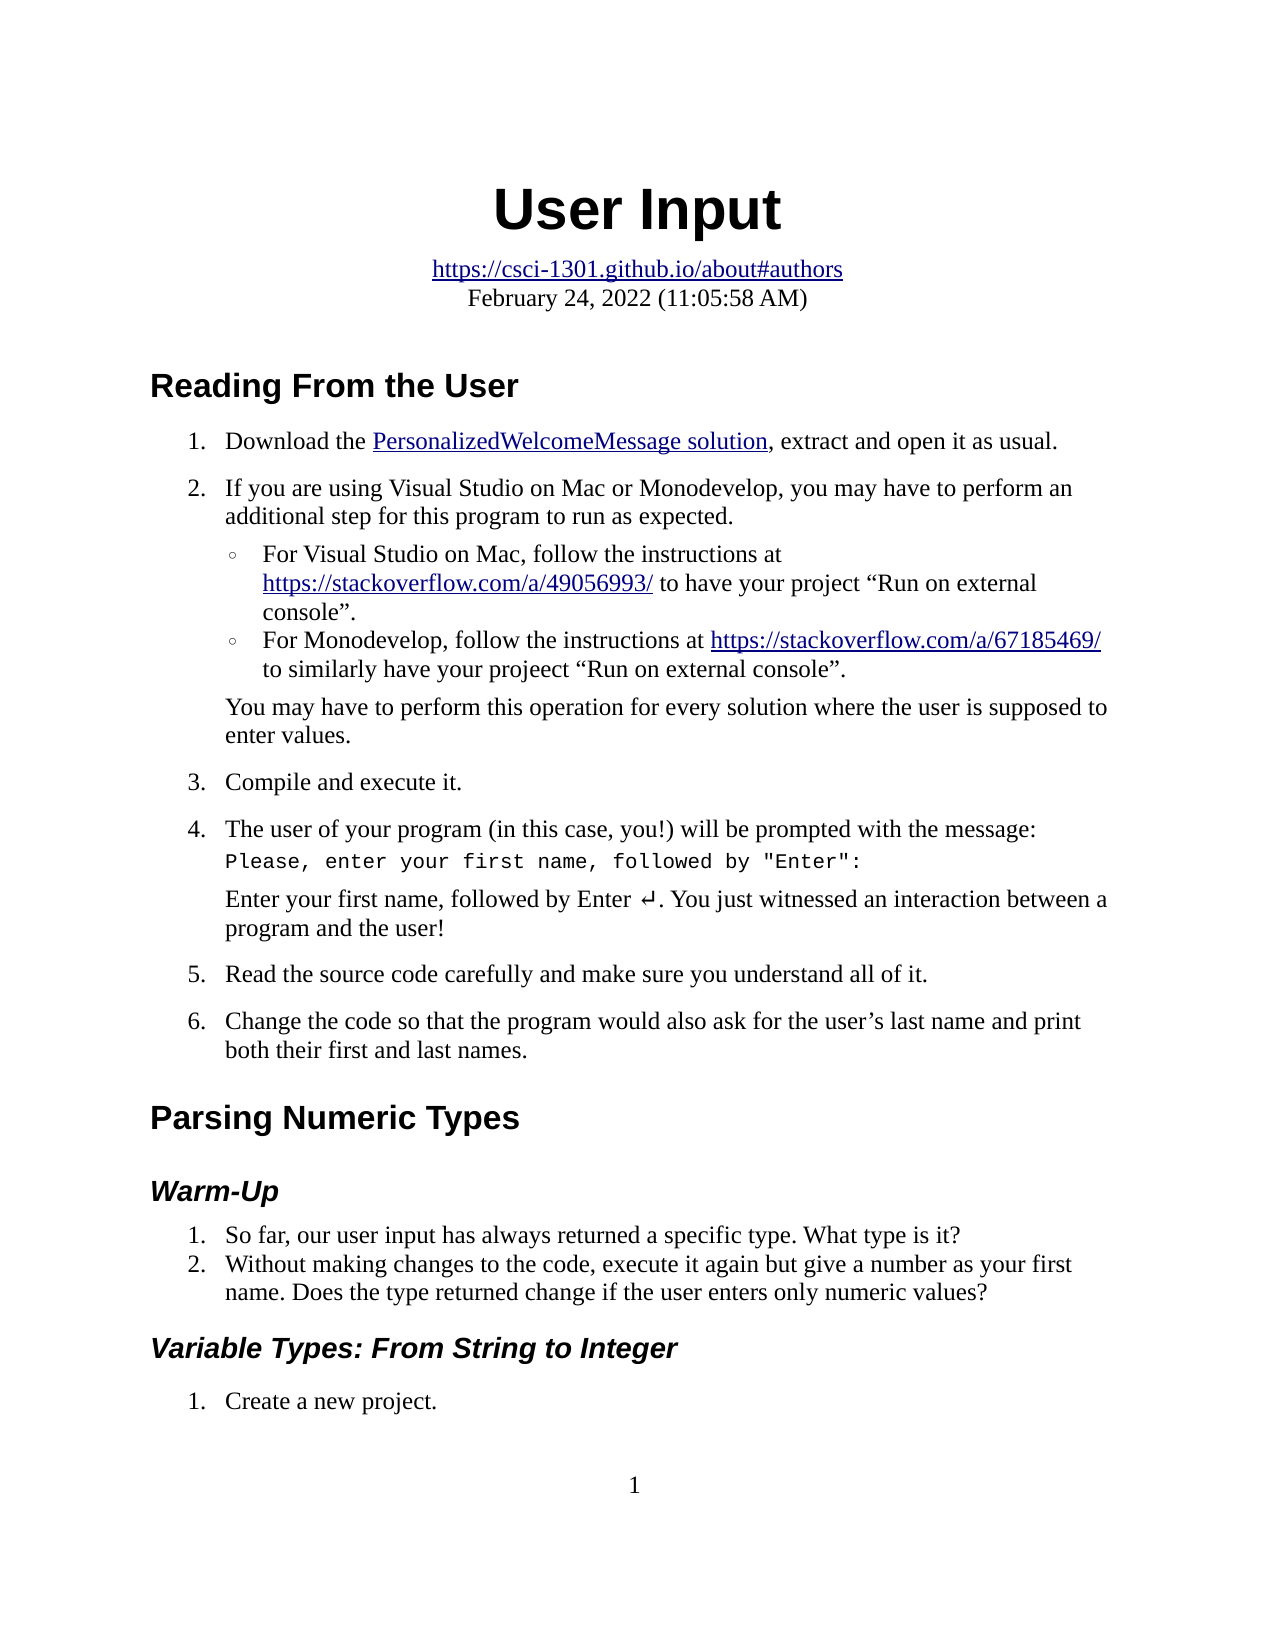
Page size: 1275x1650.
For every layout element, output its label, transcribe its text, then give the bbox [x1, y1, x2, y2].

subtitle Parsing Numeric Types [150, 1098, 1125, 1136]
list Download the PersonalizedWelcomeMessage solution, extract and open it as usual. [187, 426, 1125, 455]
subtitle Variable Types: From String to Integer [150, 1331, 1125, 1365]
text February 24, 2022 (11:05:58 AM) [150, 283, 1125, 312]
list Create a new project. [187, 1386, 1125, 1415]
title User Input [150, 175, 1125, 242]
list Enter your first name, followed by Enter ↵. You just witnessed an interaction between a program and the user! [187, 884, 1125, 942]
subtitle Reading From the User [150, 366, 1125, 404]
list Please, enter your first name, followed by "Enter": [187, 852, 1125, 875]
list You may have to perform this operation for every solution where the user is supposed to enter values. [187, 692, 1125, 749]
text https://csci-1301.github.io/about#authors [150, 254, 1125, 283]
list Change the code so that the program would also ask for the user’s last name and print both their first and last names. [187, 1006, 1125, 1064]
list For Visual Studio on Mac, follow the instructions at https://stackoverflow.com/a/49056993/ to have your project “Run on external console”. [225, 539, 1125, 625]
list So far, our user input has always returned a specific type. What type is it? [187, 1220, 1125, 1249]
subtitle Warm-Up [150, 1174, 1125, 1207]
list Compile and execute it. [187, 767, 1125, 796]
list Without making changes to the code, execute it again but give a number as your first name. Does the type returned change if the user enters only numeric values? [187, 1249, 1125, 1306]
list For Monodevelop, follow the instructions at https://stackoverflow.com/a/67185469/ to similarly have your projeect “Run on external console”. [225, 625, 1125, 683]
list If you are using Visual Studio on Mac or Monodevelop, you may have to perform an additional step for this program to run as expected. [187, 473, 1125, 530]
list Read the source code carefully and make sure you understand all of it. [187, 959, 1125, 988]
list The user of your program (in this case, you!) will be prompted with the message: [187, 814, 1125, 843]
